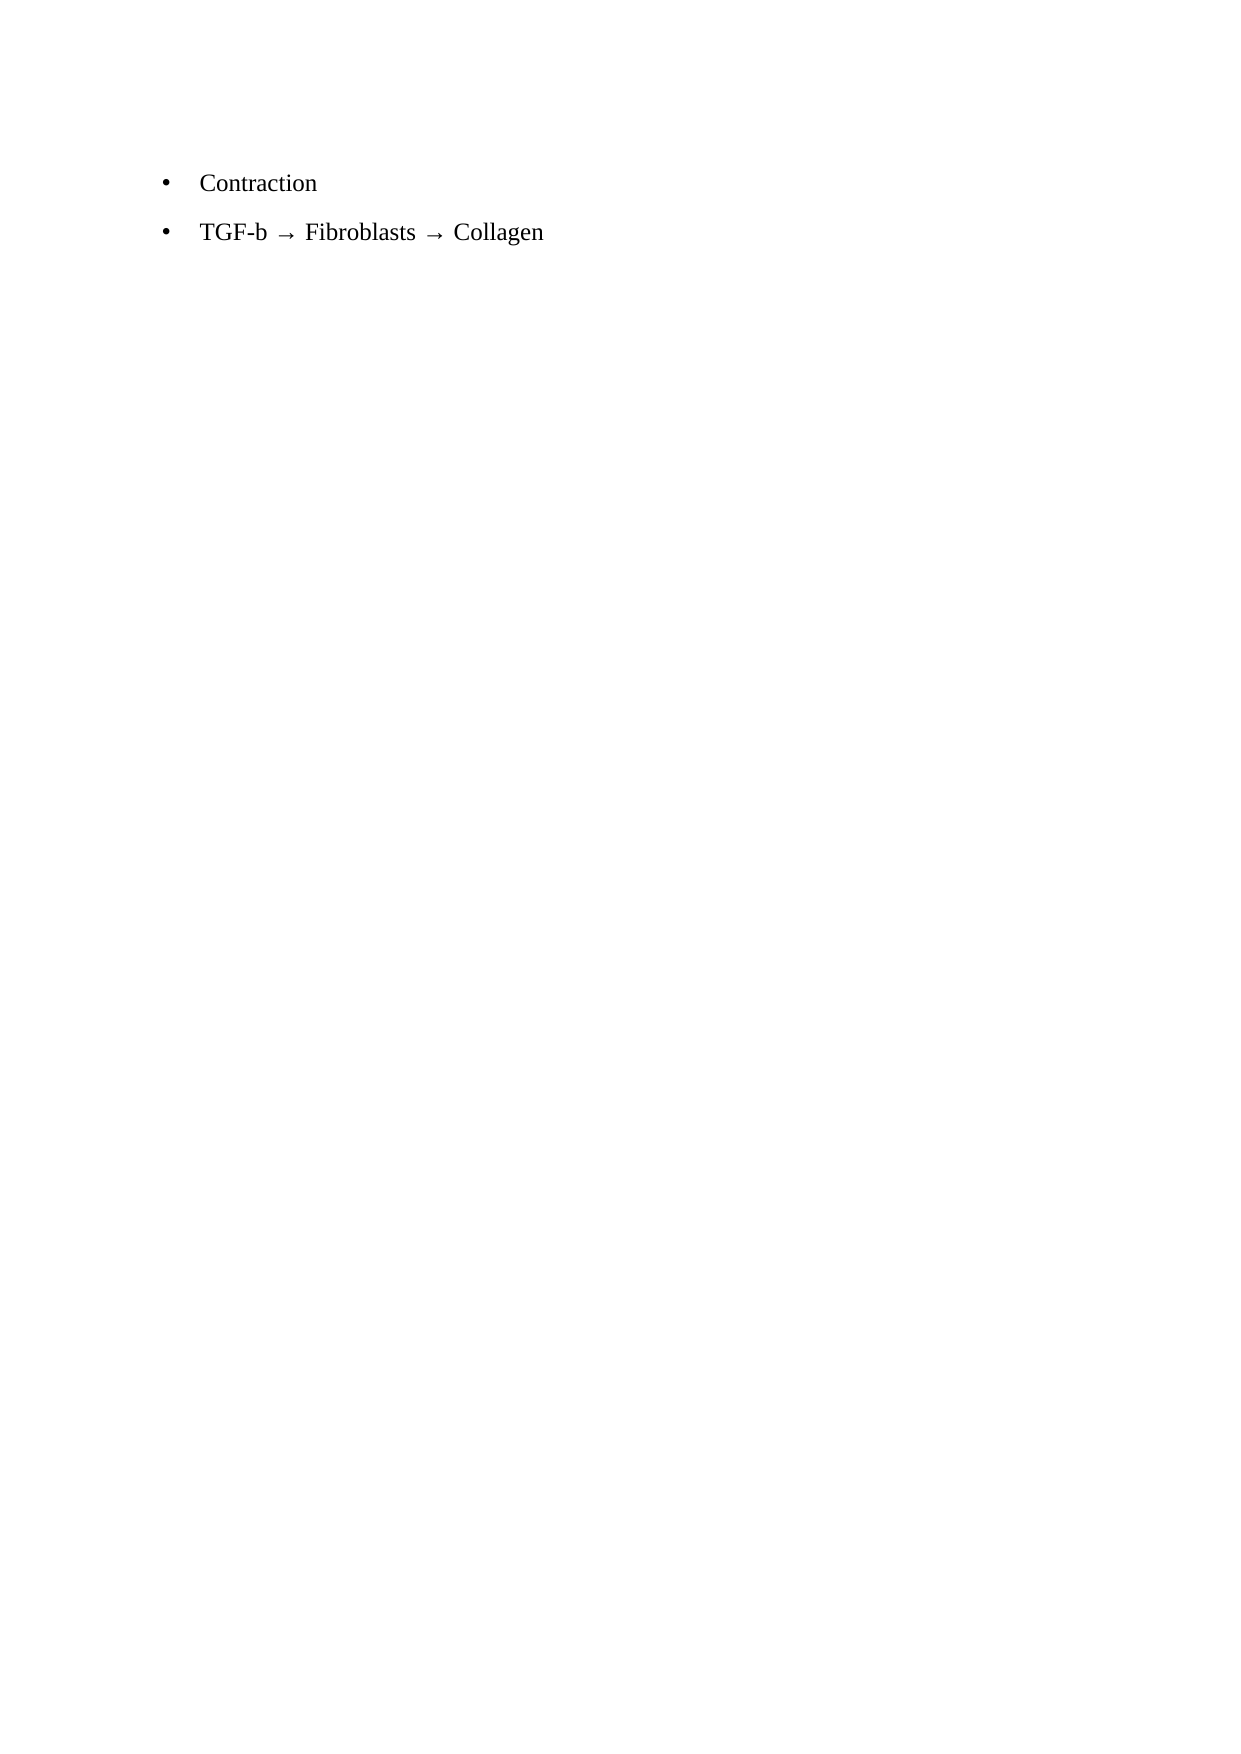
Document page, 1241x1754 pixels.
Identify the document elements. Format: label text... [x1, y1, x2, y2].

list TGF-b → Fibroblasts → Collagen [162, 217, 1122, 246]
list Contraction [162, 168, 1122, 196]
